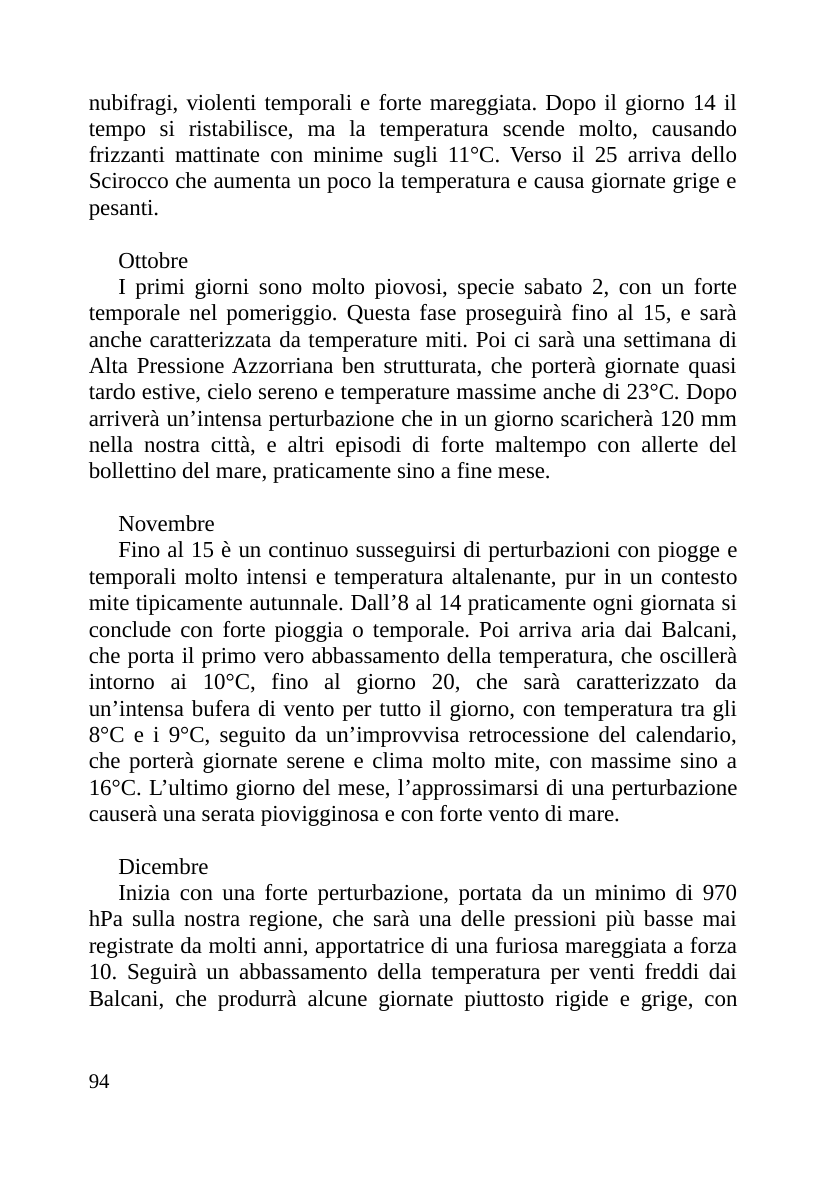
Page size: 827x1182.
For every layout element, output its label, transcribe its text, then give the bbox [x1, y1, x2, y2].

text Novembre [88, 510, 738, 537]
text I primi giorni sono molto piovosi, specie sabato 2, con un forte temporale nel pomeriggio. Questa fase proseguirà fino al 15, e sarà anche caratterizzata da temperature miti. Poi ci sarà una settimana di Alta Pressione Azzorriana ben strutturata, che porterà giornate quasi tardo estive, cielo sereno e temperature massime anche di 23°C. Dopo arriverà un’intensa perturbazione che in un giorno scaricherà 120 mm nella nostra città, e altri episodi di forte maltempo con allerte del bollettino del mare, praticamente sino a fine mese. [88, 273, 738, 484]
text Dicembre [88, 853, 738, 879]
text Inizia con una forte perturbazione, portata da un minimo di 970 hPa sulla nostra regione, che sarà una delle pressioni più basse mai registrate da molti anni, apportatrice di una furiosa mareggiata a forza 10. Seguirà un abbassamento della temperatura per venti freddi dai Balcani, che produrrà alcune giornate piuttosto rigide e grige, con [88, 879, 738, 1011]
text Ottobre [88, 247, 738, 273]
text Fino al 15 è un continuo susseguirsi di perturbazioni con piogge e temporali molto intensi e temperatura altalenante, pur in un contesto mite tipicamente autunnale. Dall’8 al 14 praticamente ogni giornata si conclude con forte pioggia o temporale. Poi arriva aria dai Balcani, che porta il primo vero abbassamento della temperatura, che oscillerà intorno ai 10°C, fino al giorno 20, che sarà caratterizzato da un’intensa bufera di vento per tutto il giorno, con temperatura tra gli 8°C e i 9°C, seguito da un’improvvisa retrocessione del calendario, che porterà giornate serene e clima molto mite, con massime sino a 16°C. L’ultimo giorno del mese, l’approssimarsi di una perturbazione causerà una serata piovigginosa e con forte vento di mare. [88, 537, 738, 826]
text nubifragi, violenti temporali e forte mareggiata. Dopo il giorno 14 il tempo si ristabilisce, ma la temperatura scende molto, causando frizzanti mattinate con minime sugli 11°C. Verso il 25 arriva dello Scirocco che aumenta un poco la temperatura e causa giornate grige e pesanti. [88, 88, 738, 220]
